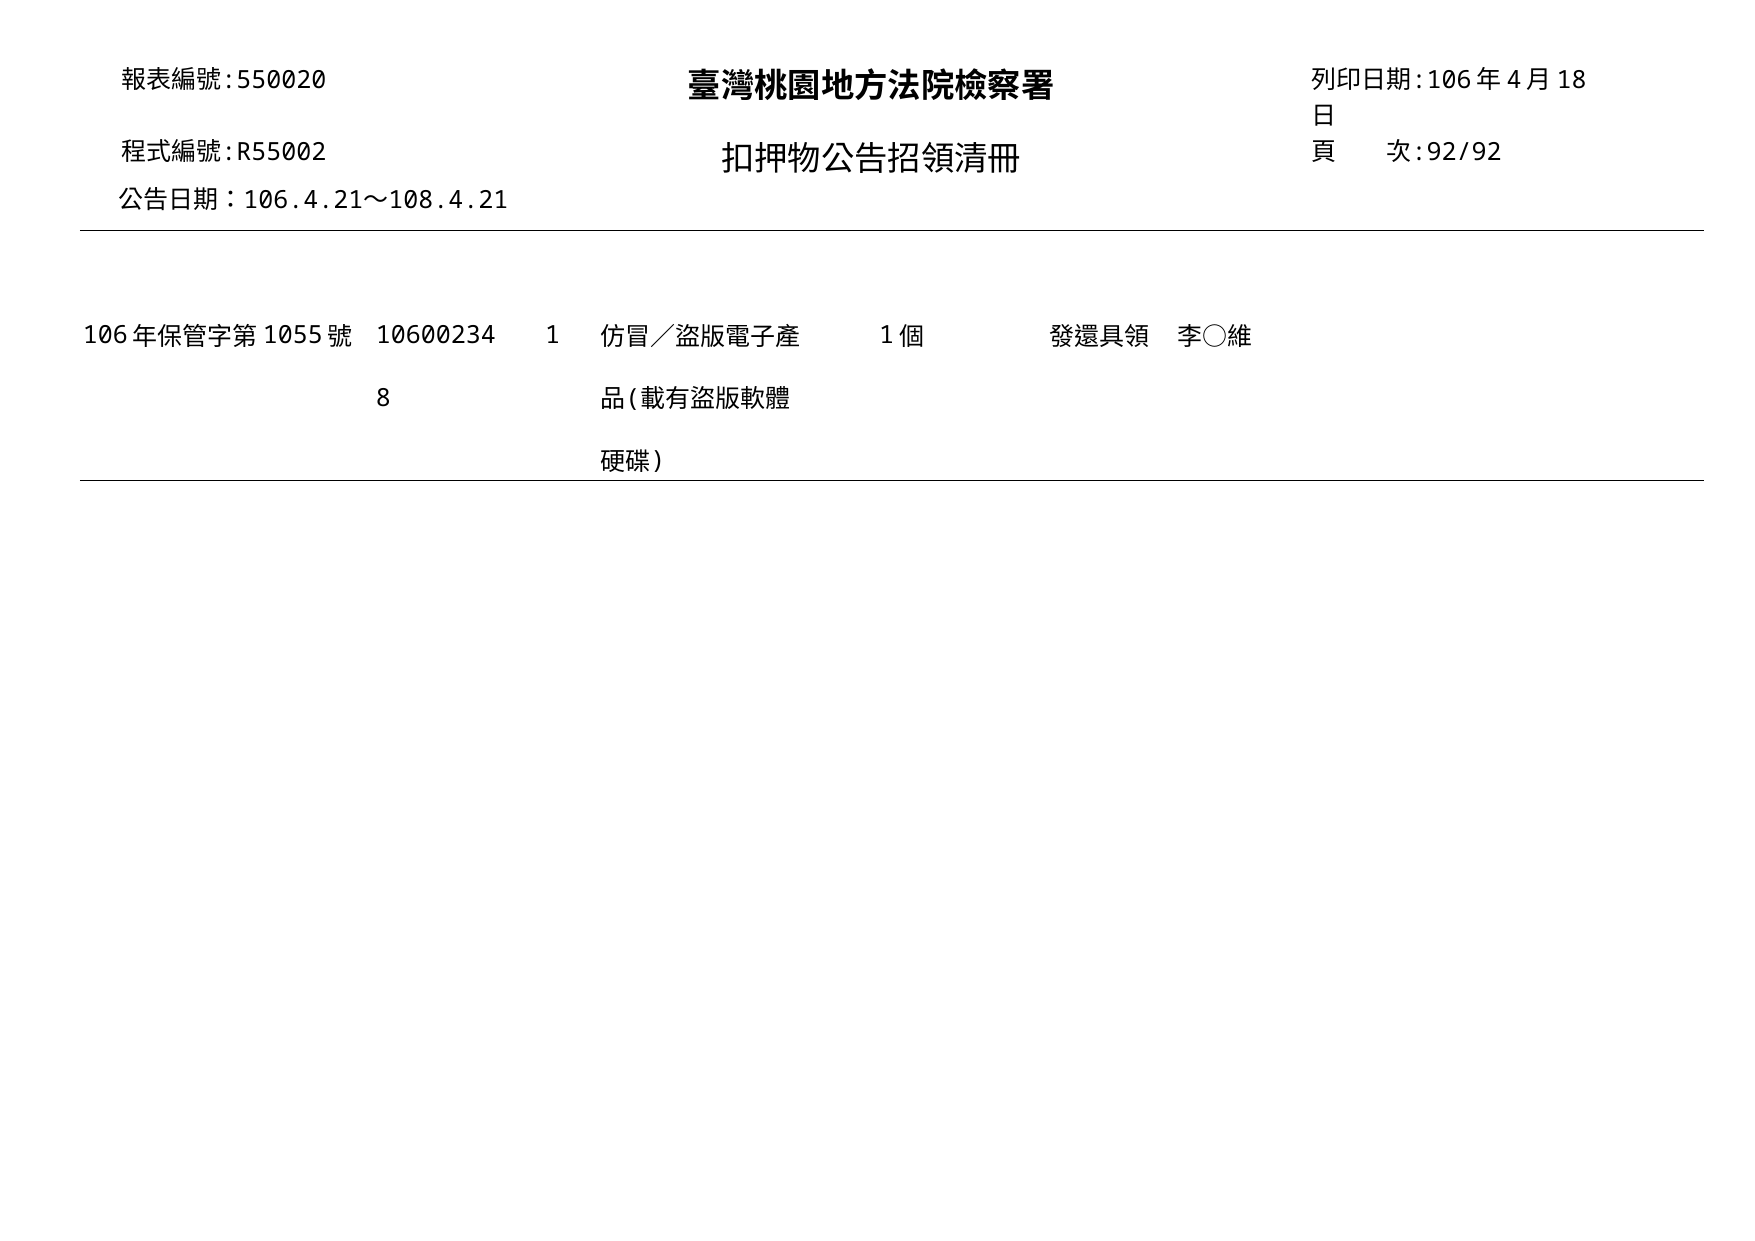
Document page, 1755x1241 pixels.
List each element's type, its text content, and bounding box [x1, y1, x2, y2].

table_cell 106002348 [373, 231, 507, 480]
table_cell 1個 [808, 231, 927, 480]
table_cell [1317, 231, 1575, 480]
table_cell 1 [507, 231, 597, 480]
table_cell 仿冒／盜版電子產品(載有盜版軟體硬碟) [597, 231, 807, 480]
table_cell 106年保管字第1055號 [80, 231, 373, 480]
table_cell 發還具領 [1046, 231, 1175, 480]
table_cell [927, 231, 1046, 480]
table_cell 李○維 [1175, 231, 1317, 480]
table_cell [1575, 231, 1704, 480]
